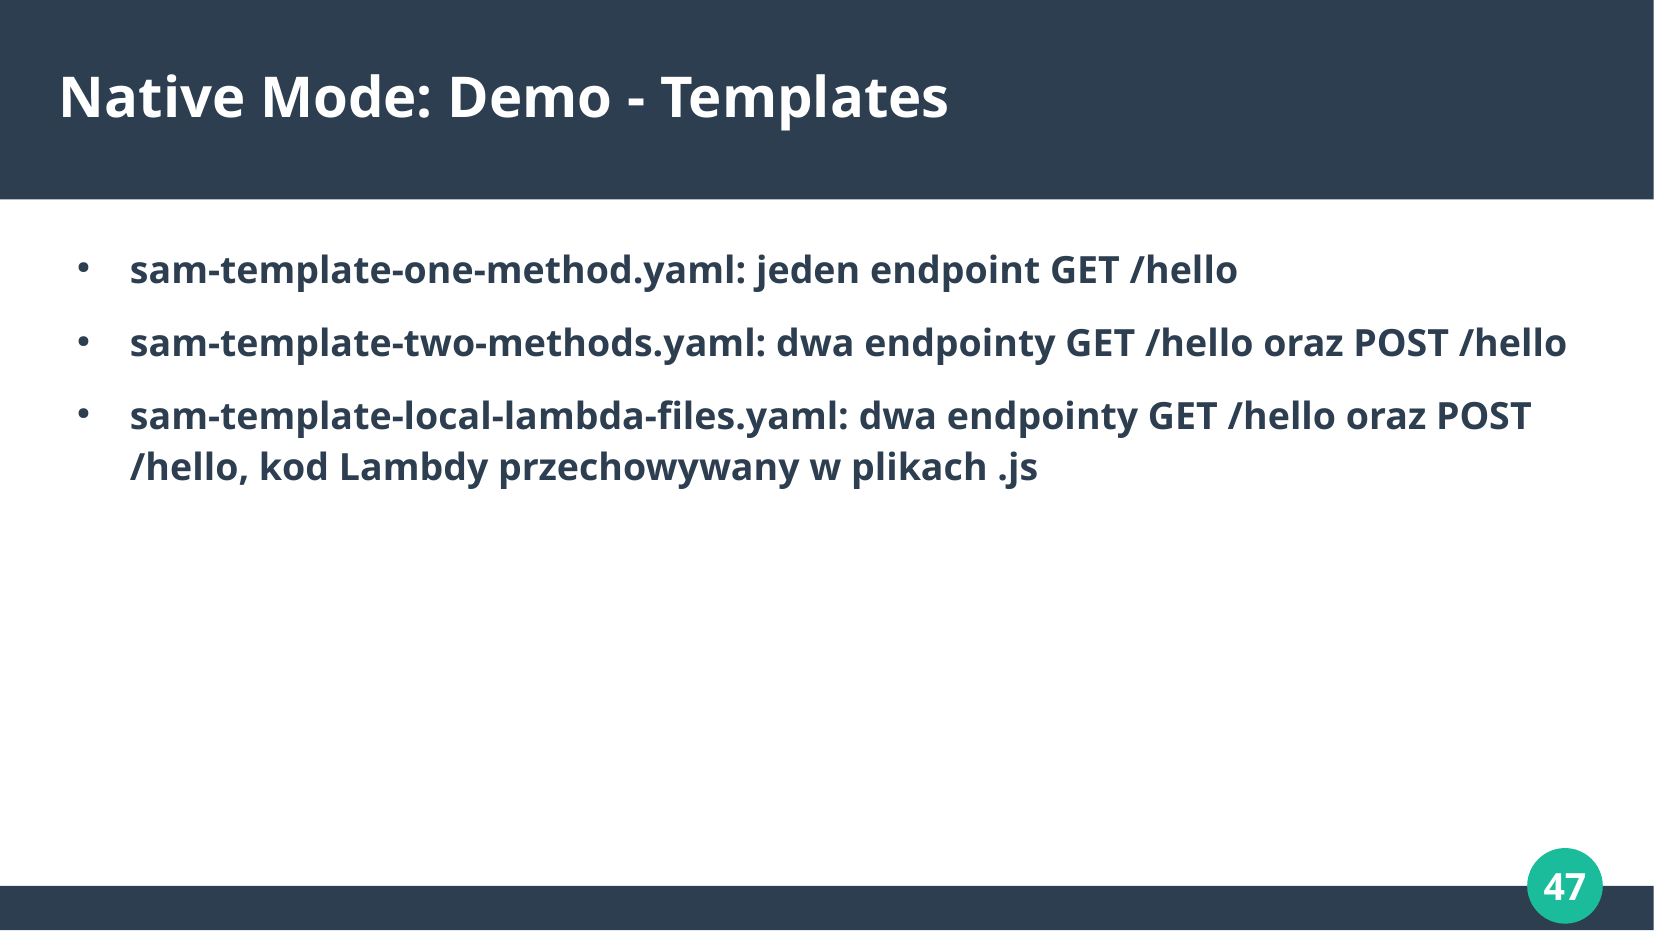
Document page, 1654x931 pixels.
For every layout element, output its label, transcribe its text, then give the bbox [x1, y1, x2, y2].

list sam-template-one-method.yaml: jeden endpoint GET /hello sam-template-two-methods.yaml: dwa endpointy GET /hello oraz POST /hello sam-template-local-lambda-files.yaml: dwa endpointy GET /hello oraz POST /hello, kod Lambdy przechowywany w plikach .js [59, 243, 1613, 864]
title Native Mode: Demo - Templates [59, 37, 1595, 156]
